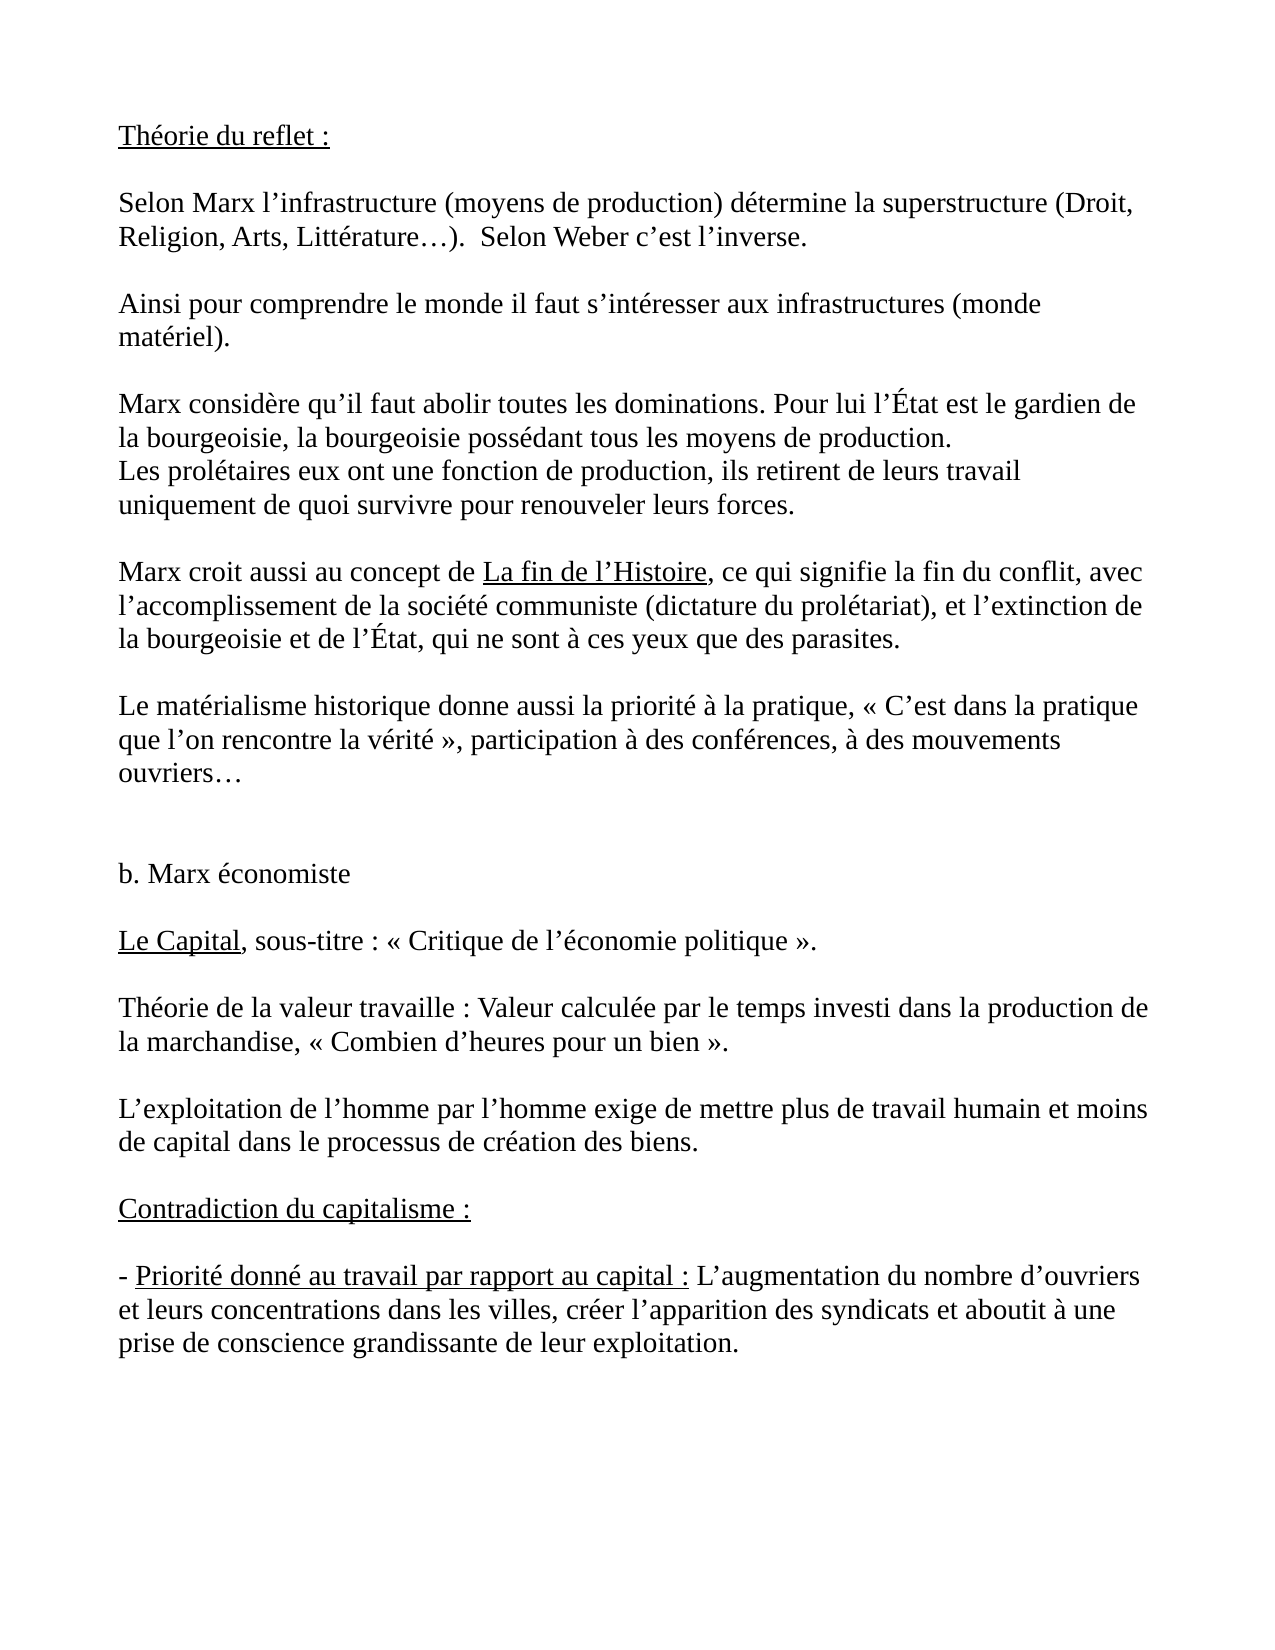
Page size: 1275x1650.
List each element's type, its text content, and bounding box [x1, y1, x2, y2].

text Le matérialisme historique donne aussi la priorité à la pratique, « C’est dans la pratique que l’on rencontre la vérité », participation à des conférences, à des mouvements ouvriers… [118, 688, 1157, 789]
text Les prolétaires eux ont une fonction de production, ils retirent de leurs travail uniquement de quoi survivre pour renouveler leurs forces. [118, 453, 1157, 521]
text Le Capital, sous-titre : « Critique de l’économie politique ». [118, 923, 1157, 957]
text b. Marx économiste [118, 856, 1157, 889]
text Ainsi pour comprendre le monde il faut s’intéresser aux infrastructures (monde matériel). [118, 286, 1157, 353]
text - Priorité donné au travail par rapport au capital : L’augmentation du nombre d’ouvriers et leurs concentrations dans les villes, créer l’apparition des syndicats et aboutit à une prise de conscience grandissante de leur exploitation. [118, 1258, 1157, 1359]
text Selon Marx l’infrastructure (moyens de production) détermine la superstructure (Droit, Religion, Arts, Littérature…). Selon Weber c’est l’inverse. [118, 185, 1157, 252]
text Théorie de la valeur travaille : Valeur calculée par le temps investi dans la production de la marchandise, « Combien d’heures pour un bien ». [118, 990, 1157, 1057]
text Marx considère qu’il faut abolir toutes les dominations. Pour lui l’État est le gardien de la bourgeoisie, la bourgeoisie possédant tous les moyens de production. [118, 386, 1157, 453]
text Marx croit aussi au concept de La fin de l’Histoire, ce qui signifie la fin du conflit, avec l’accomplissement de la société communiste (dictature du prolétariat), et l’extinction de la bourgeoisie et de l’État, qui ne sont à ces yeux que des parasites. [118, 554, 1157, 655]
text Contradiction du capitalisme : [118, 1191, 1157, 1225]
text L’exploitation de l’homme par l’homme exige de mettre plus de travail humain et moins de capital dans le processus de création des biens. [118, 1091, 1157, 1158]
text Théorie du reflet : [118, 118, 1157, 152]
